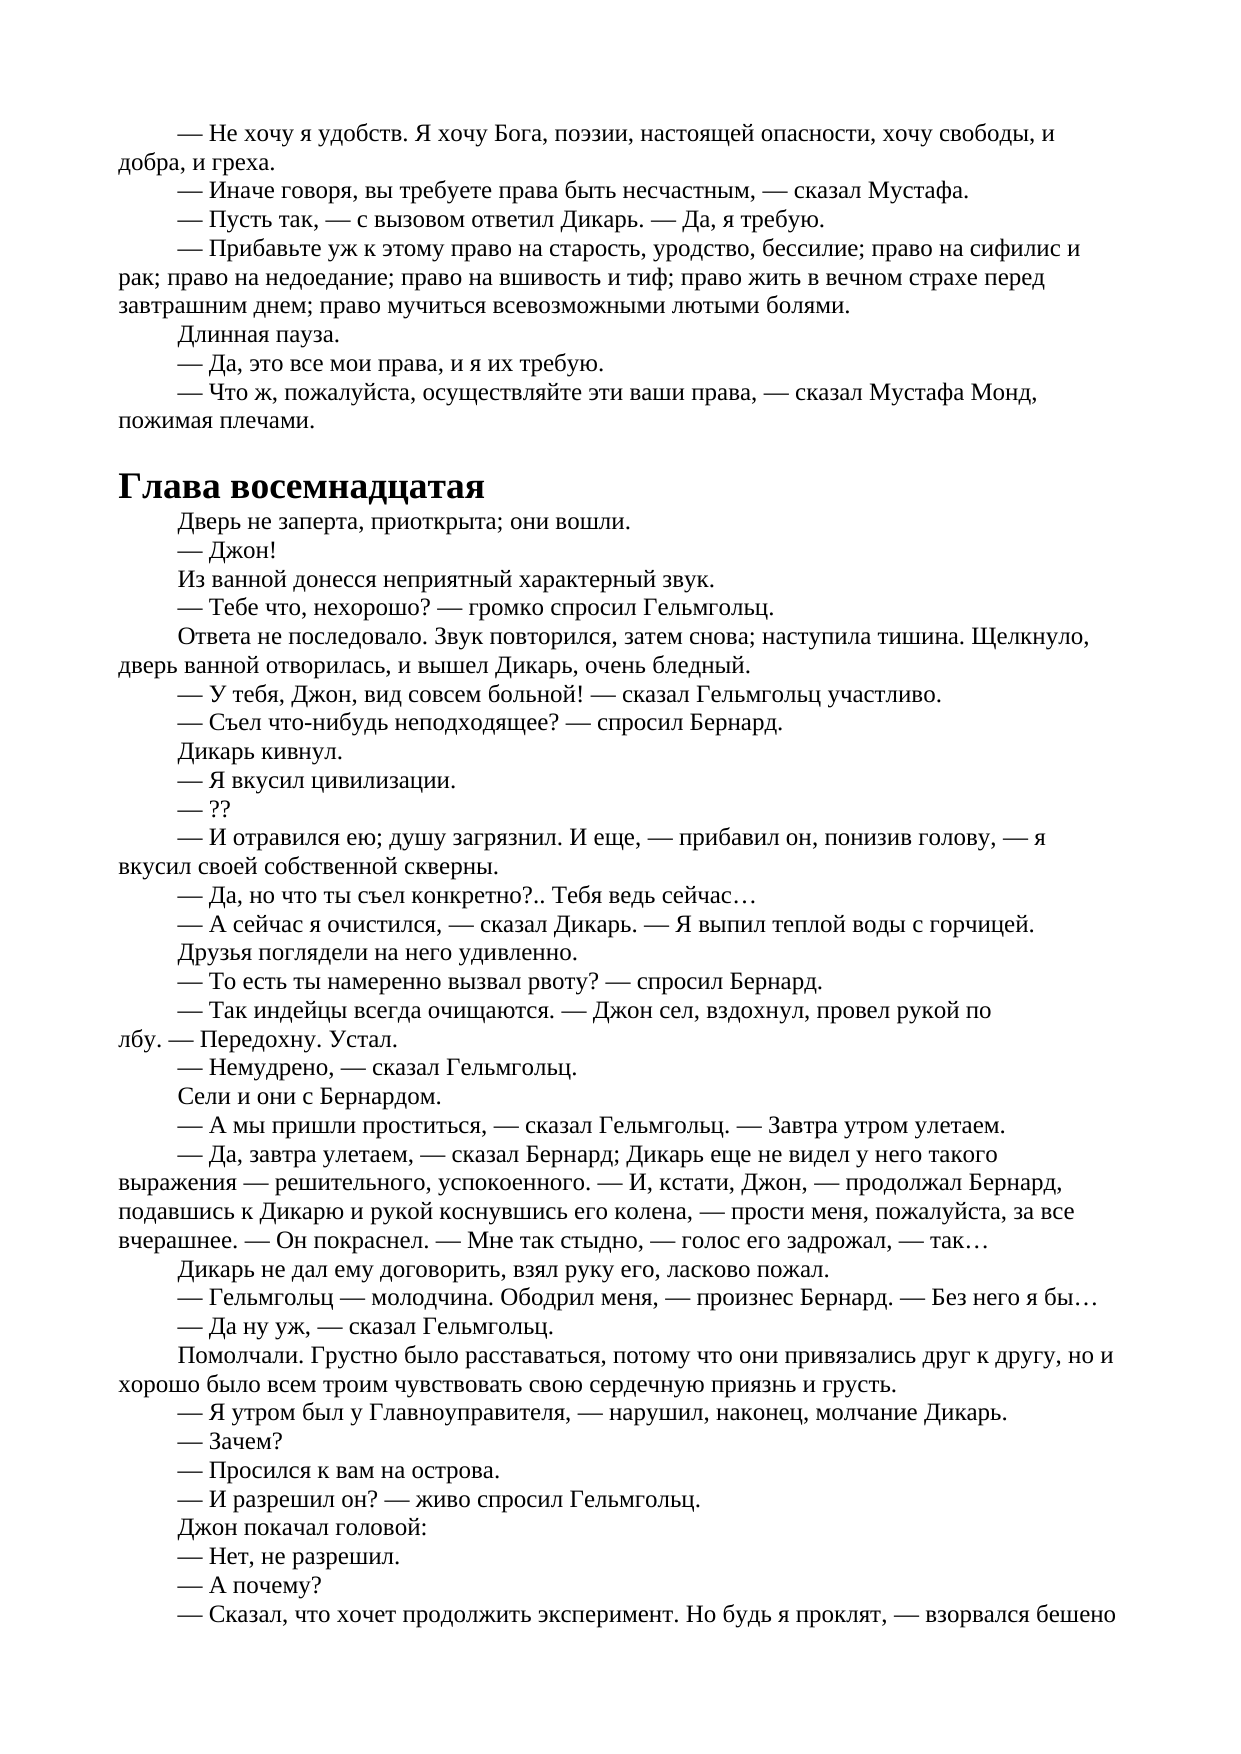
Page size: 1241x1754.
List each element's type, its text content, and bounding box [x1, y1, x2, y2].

text — Что ж, пожалуйста, осуществляйте эти ваши права, — сказал Мустафа Монд, пожимая плечами. [118, 377, 1122, 434]
subtitle Глава восемнадцатая [118, 463, 1122, 506]
text — Съел что-нибудь неподходящее? — спросил Бернард. [118, 707, 1122, 736]
text — И разрешил он? — живо спросил Гельмгольц. [118, 1484, 1122, 1512]
text Джон покачал головой: [118, 1512, 1122, 1541]
text — Да, завтра улетаем, — сказал Бернард; Дикарь еще не видел у него такого выражения — решительного, успокоенного. — И, кстати, Джон, — продолжал Бернард, подавшись к Дикарю и рукой коснувшись его колена, — прости меня, пожалуйста, за все вчерашнее. — Он покраснел. — Мне так стыдно, — голос его задрожал, — так… [118, 1139, 1122, 1254]
text — Пусть так, — с вызовом ответил Дикарь. — Да, я требую. [118, 204, 1122, 233]
text — Иначе говоря, вы требуете права быть несчастным, — сказал Мустафа. [118, 176, 1122, 204]
text Дикарь кивнул. [118, 736, 1122, 765]
text — Сказал, что хочет продолжить эксперимент. Но будь я проклят, — взорвался бешено [118, 1599, 1122, 1627]
text — Нет, не разрешил. [118, 1541, 1122, 1570]
text — У тебя, Джон, вид совсем больной! — сказал Гельмгольц участливо. [118, 679, 1122, 707]
text — А почему? [118, 1570, 1122, 1599]
text — То есть ты намеренно вызвал рвоту? — спросил Бернард. [118, 966, 1122, 995]
text Дикарь не дал ему договорить, взял руку его, ласково пожал. [118, 1254, 1122, 1282]
text — Немудрено, — сказал Гельмгольц. [118, 1052, 1122, 1081]
text Друзья поглядели на него удивленно. [118, 937, 1122, 966]
text — Я вкусил цивилизации. [118, 765, 1122, 794]
text — Я утром был у Главноуправителя, — нарушил, наконец, молчание Дикарь. [118, 1397, 1122, 1426]
text — ?? [118, 794, 1122, 822]
text — Зачем? [118, 1426, 1122, 1455]
text — Прибавьте уж к этому право на старость, уродство, бессилие; право на сифилис и рак; право на недоедание; право на вшивость и тиф; право жить в вечном страхе перед завтрашним днем; право мучиться всевозможными лютыми болями. [118, 233, 1122, 319]
text — Джон! [118, 535, 1122, 564]
text — Так индейцы всегда очищаются. — Джон сел, вздохнул, провел рукой по лбу. — Передохну. Устал. [118, 995, 1122, 1052]
text — Да, но что ты съел конкретно?.. Тебя ведь сейчас… [118, 880, 1122, 909]
text — А мы пришли проститься, — сказал Гельмгольц. — Завтра утром улетаем. [118, 1110, 1122, 1139]
text — Просился к вам на острова. [118, 1455, 1122, 1484]
text — И отравился ею; душу загрязнил. И еще, — прибавил он, понизив голову, — я вкусил своей собственной скверны. [118, 822, 1122, 880]
text Ответа не последовало. Звук повторился, затем снова; наступила тишина. Щелкнуло, дверь ванной отворилась, и вышел Дикарь, очень бледный. [118, 621, 1122, 679]
text — А сейчас я очистился, — сказал Дикарь. — Я выпил теплой воды с горчицей. [118, 909, 1122, 937]
text Из ванной донесся неприятный характерный звук. [118, 564, 1122, 592]
text Помолчали. Грустно было расставаться, потому что они привязались друг к другу, но и хорошо было всем троим чувствовать свою сердечную приязнь и грусть. [118, 1340, 1122, 1397]
text — Тебе что, нехорошо? — громко спросил Гельмгольц. [118, 592, 1122, 621]
text Дверь не заперта, приоткрыта; они вошли. [118, 506, 1122, 535]
text Длинная пауза. [118, 319, 1122, 348]
text — Не хочу я удобств. Я хочу Бога, поэзии, настоящей опасности, хочу свободы, и добра, и греха. [118, 118, 1122, 176]
text — Гельмгольц — молодчина. Ободрил меня, — произнес Бернард. — Без него я бы… [118, 1282, 1122, 1311]
text Сели и они с Бернардом. [118, 1081, 1122, 1110]
text — Да, это все мои права, и я их требую. [118, 348, 1122, 377]
text — Да ну уж, — сказал Гельмгольц. [118, 1311, 1122, 1340]
